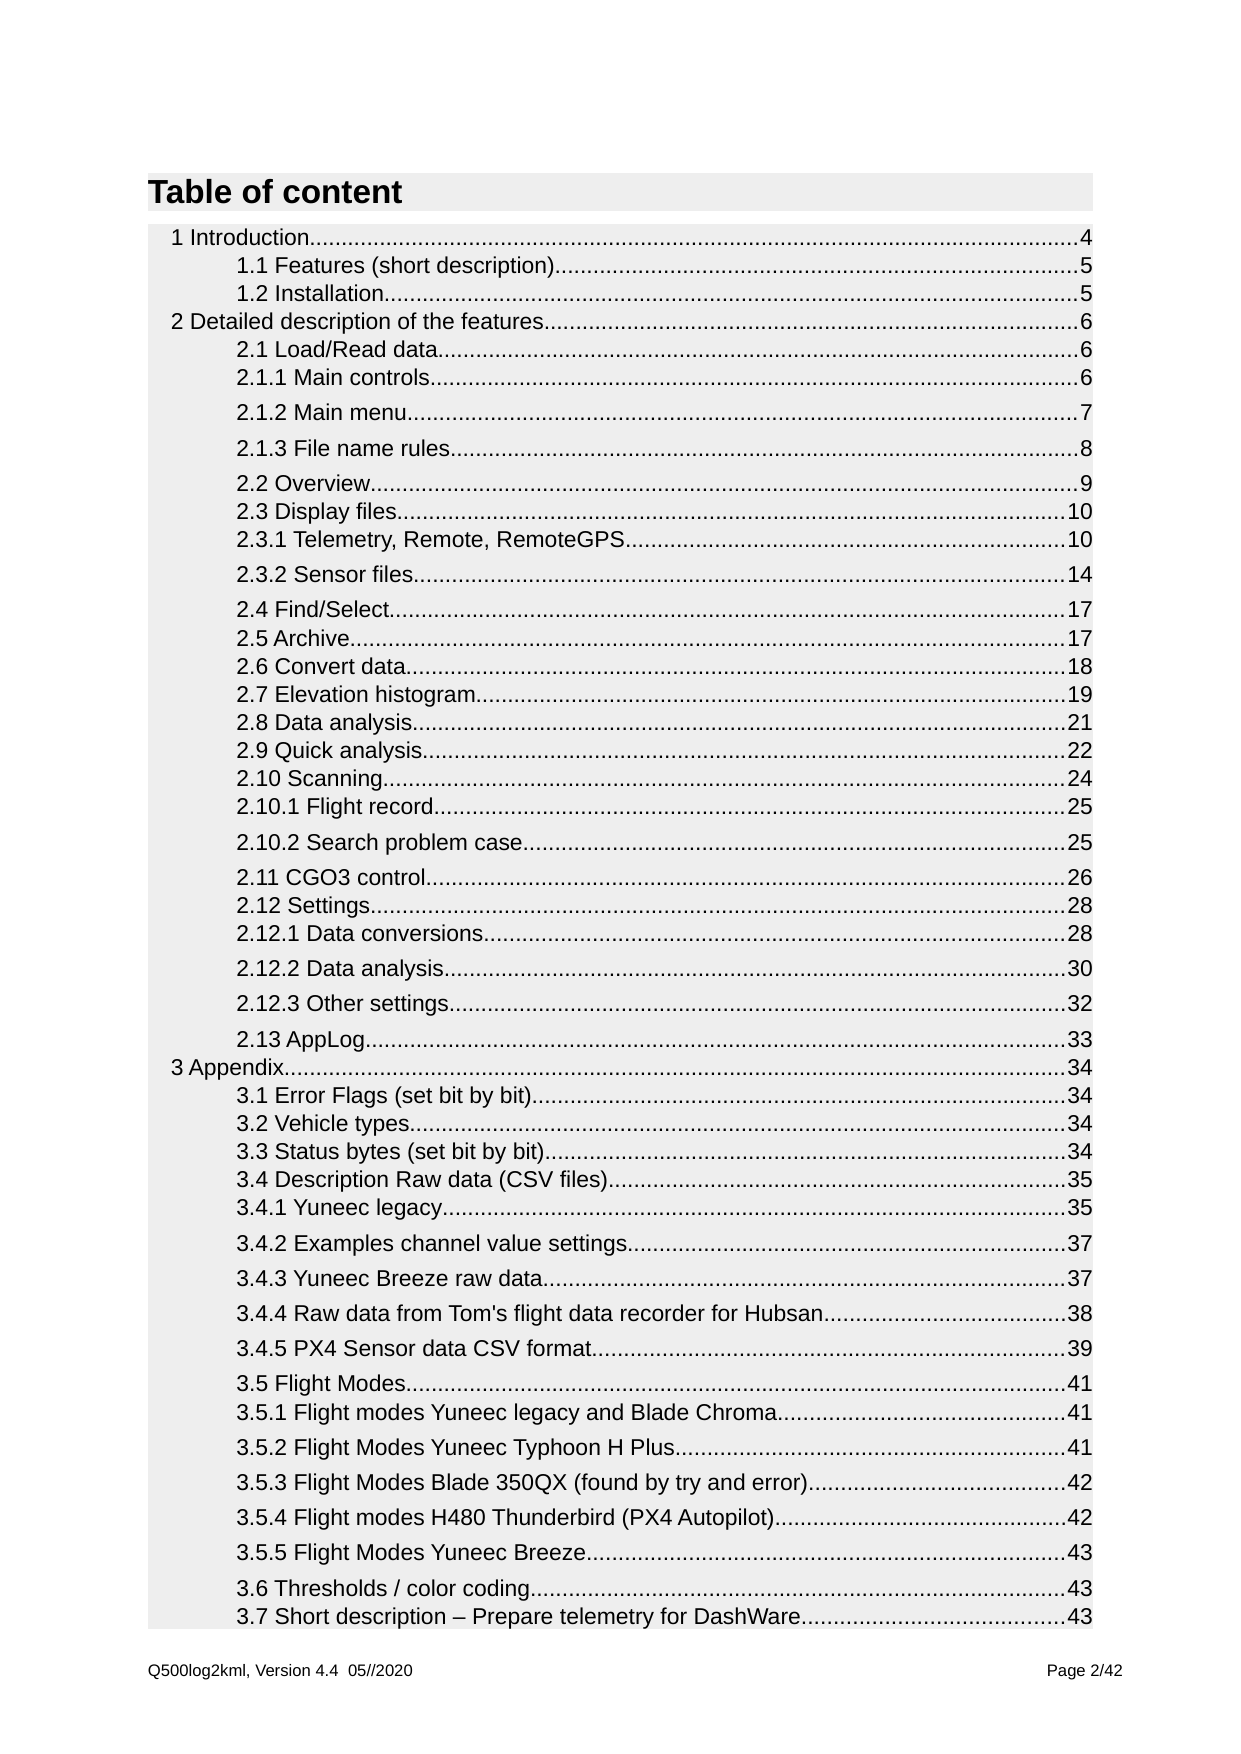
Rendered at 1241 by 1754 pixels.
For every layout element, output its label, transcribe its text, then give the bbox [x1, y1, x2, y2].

text 2 Detailed description of the features 6 [171, 308, 1093, 334]
text 2.3.1 Telemetry, Remote, RemoteGPS 10 [236, 526, 1093, 552]
text 2.7 Elevation histogram 19 [236, 681, 1093, 707]
text 2.2 Overview 9 [236, 470, 1093, 496]
text 2.12 Settings 28 [236, 892, 1093, 918]
text 3.4.4 Raw data from Tom's flight data recorder for Hubsan 38 [236, 1300, 1093, 1326]
text 3.3 Status bytes (set bit by bit) 34 [236, 1138, 1093, 1164]
text 2.10 Scanning 24 [236, 765, 1093, 792]
text 3 Appendix 34 [171, 1054, 1093, 1080]
text 2.10.2 Search problem case 25 [236, 828, 1093, 855]
text 3.5 Flight Modes 41 [236, 1370, 1093, 1397]
text 3.7 Short description – Prepare telemetry for DashWare 43 [236, 1603, 1093, 1629]
text 2.11 CGO3 control 26 [236, 864, 1093, 890]
text 3.6 Thresholds / color coding 43 [236, 1574, 1093, 1601]
text 3.5.4 Flight modes H480 Thunderbird (PX4 Autopilot) 42 [236, 1504, 1093, 1531]
text 2.1 Load/Read data 6 [236, 336, 1093, 362]
text 2.5 Archive 17 [236, 624, 1093, 651]
text 1 Introduction 4 [171, 223, 1093, 250]
text 2.3.2 Sensor files 14 [236, 561, 1093, 588]
text 2.4 Find/Select 17 [236, 596, 1093, 623]
text 3.1 Error Flags (set bit by bit) 34 [236, 1082, 1093, 1108]
text 3.4.1 Yuneec legacy 35 [236, 1194, 1093, 1221]
text 2.3 Display files 10 [236, 498, 1093, 524]
text 2.12.1 Data conversions 28 [236, 920, 1093, 946]
text 3.4.2 Examples channel value settings 37 [236, 1229, 1093, 1256]
text 3.5.3 Flight Modes Blade 350QX (found by try and error) 42 [236, 1469, 1093, 1495]
text 2.12.3 Other settings 32 [236, 990, 1093, 1017]
text 2.13 AppLog 33 [236, 1026, 1093, 1052]
text 1.2 Installation 5 [236, 280, 1093, 306]
text 2.9 Quick analysis 22 [236, 737, 1093, 763]
text 2.1.2 Main menu 7 [236, 399, 1093, 426]
text 2.10.1 Flight record 25 [236, 793, 1093, 820]
text 3.5.2 Flight Modes Yuneec Typhoon H Plus 41 [236, 1434, 1093, 1460]
text 1.1 Features (short description) 5 [236, 252, 1093, 278]
text 3.4.3 Yuneec Breeze raw data 37 [236, 1265, 1093, 1291]
text 2.1.1 Main controls 6 [236, 364, 1093, 391]
text 2.6 Convert data 18 [236, 653, 1093, 679]
text 2.8 Data analysis 21 [236, 709, 1093, 735]
text 3.4.5 PX4 Sensor data CSV format 39 [236, 1335, 1093, 1362]
text 2.12.2 Data analysis 30 [236, 955, 1093, 982]
subtitle Table of content [148, 173, 1093, 211]
text 2.1.3 File name rules 8 [236, 434, 1093, 461]
text 3.4 Description Raw data (CSV files) 35 [236, 1166, 1093, 1193]
text 3.5.5 Flight Modes Yuneec Breeze 43 [236, 1539, 1093, 1566]
text 3.2 Vehicle types 34 [236, 1110, 1093, 1136]
text 3.5.1 Flight modes Yuneec legacy and Blade Chroma 41 [236, 1398, 1093, 1425]
